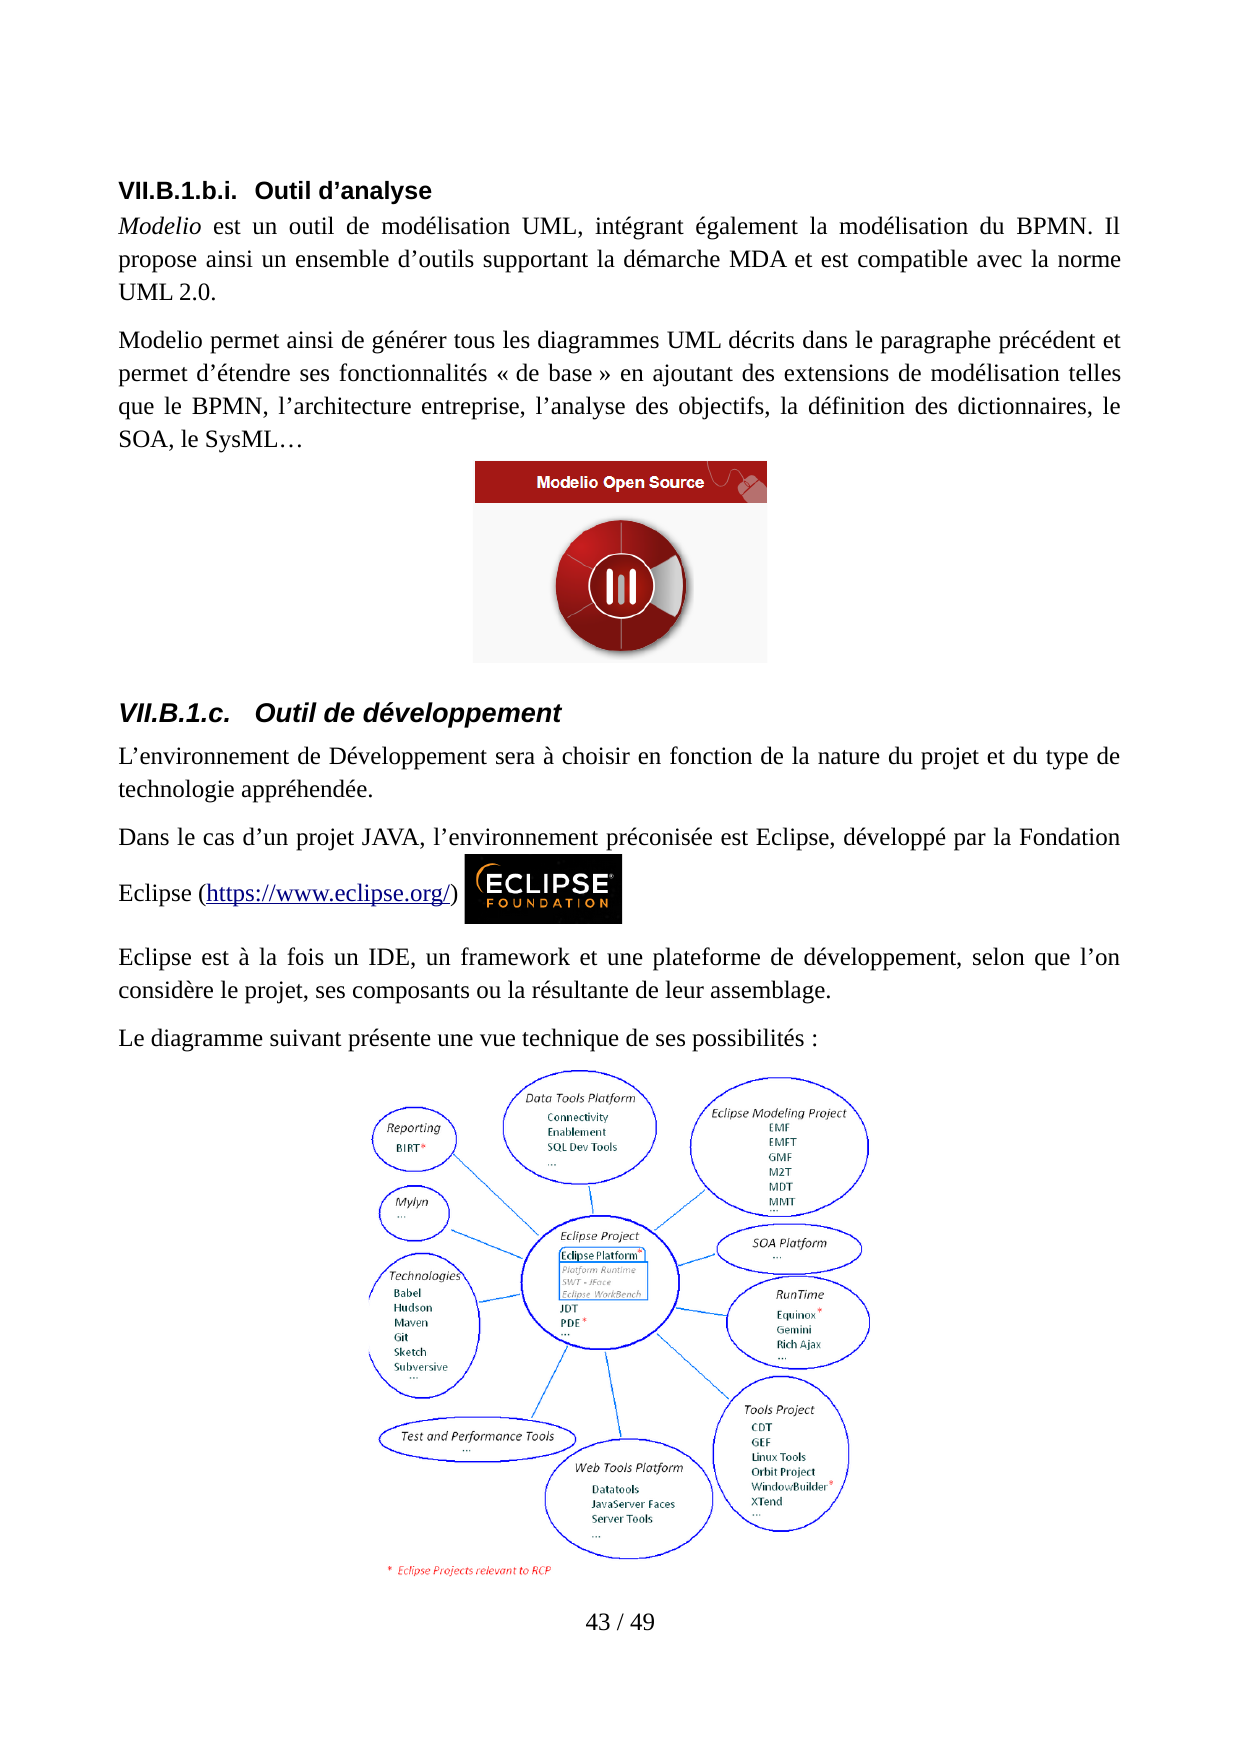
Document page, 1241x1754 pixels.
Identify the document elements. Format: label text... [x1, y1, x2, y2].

picture [464, 854, 623, 924]
subtitle Outil de développement [118, 697, 1122, 728]
picture [472, 460, 768, 663]
text Eclipse est à la fois un IDE, un framework et une plateforme de développement, selon que l’on considère le projet, ses composants ou la résultante de leur assemblage. [118, 942, 1122, 1004]
text Modelio est un outil de modélisation UML, intégrant également la modélisation du BPMN. Il propose ainsi un ensemble d’outils supportant la démarche MDA et est compatible avec la norme UML 2.0. [118, 211, 1122, 306]
text L’environnement de Développement sera à choisir en fonction de la nature du projet et du type de technologie appréhendée. [118, 741, 1122, 803]
text Dans le cas d’un projet JAVA, l’environnement préconisée est Eclipse, développé par la Fondation Eclipse (https://www.eclipse.org/) [118, 822, 1122, 924]
text Le diagramme suivant présente une vue technique de ses possibilités : [118, 1023, 1122, 1052]
picture [368, 1070, 872, 1577]
subtitle Outil d’analyse [118, 176, 1122, 205]
text Modelio permet ainsi de générer tous les diagrammes UML décrits dans le paragraphe précédent et permet d’étendre ses fonctionnalités « de base » en ajoutant des extensions de modélisation telles que le BPMN, l’architecture entreprise, l’analyse des objectifs, la définition des dictionnaires, le SOA, le SysML… [118, 325, 1122, 453]
